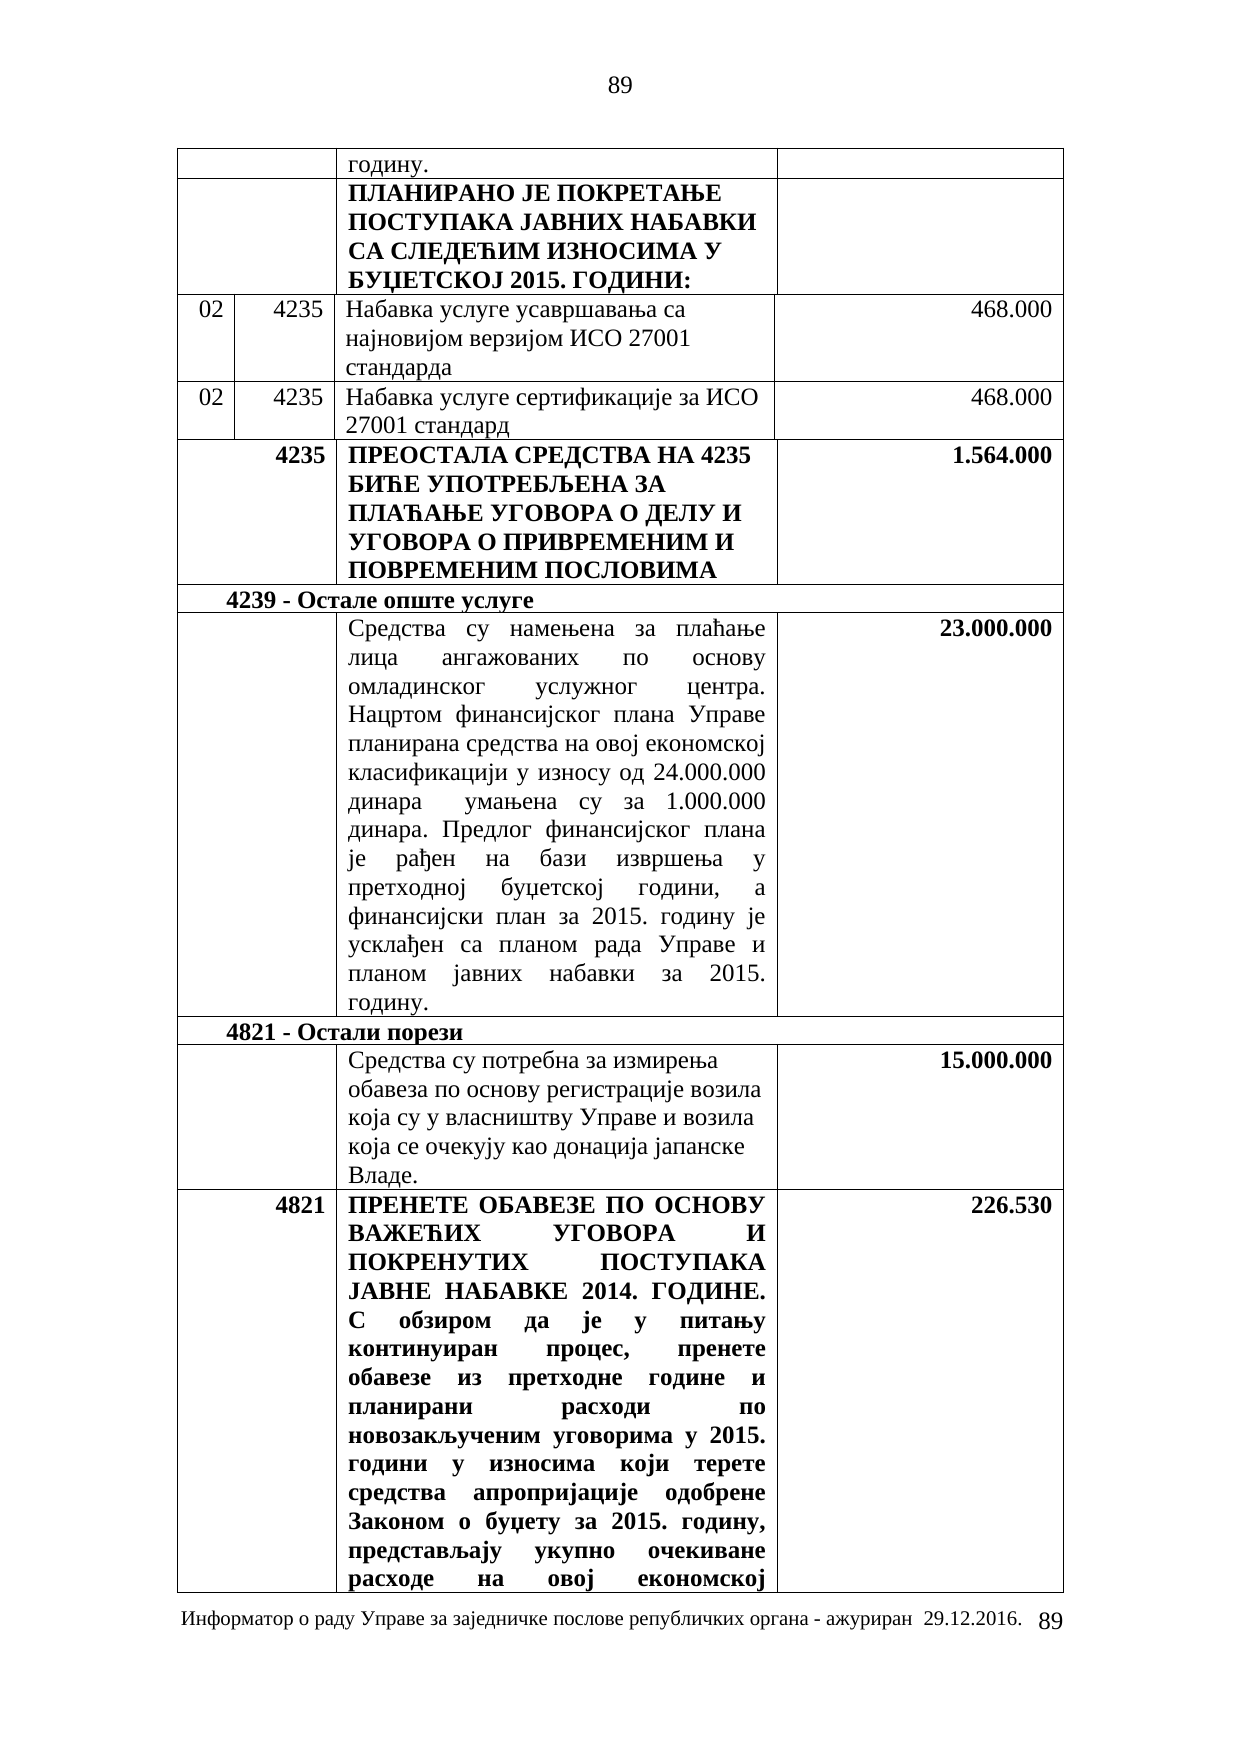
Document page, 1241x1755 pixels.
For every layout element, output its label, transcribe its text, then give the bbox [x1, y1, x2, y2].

table_cell 468.000 [775, 295, 1063, 381]
table_cell ПРЕНЕТЕ ОБАВЕЗЕ ПО ОСНОВУ ВАЖЕЋИХ УГОВОРА И ПОКРЕНУТИХ ПОСТУПАКА ЈАВНЕ НАБАВКЕ 2014. ГОДИНЕ. С обзиром да је у питању континуиран процес, пренете обавезе из претходне године и планирани расходи по новозакљученим уговорима у 2015. години у износима који терете средства апропријације одобрене Законом о буџету за 2015. годину, представљају укупно очекиване расходе на овој економској [337, 1190, 777, 1592]
table_cell 23.000.000 [778, 613, 1063, 1016]
table_cell ПРЕОСТАЛА СРЕДСТВА НА 4235 БИЋЕ УПОТРЕБЉЕНА ЗА ПЛАЋАЊЕ УГОВОРА О ДЕЛУ И УГОВОРА О ПРИВРЕМЕНИМ И ПОВРЕМЕНИМ ПОСЛОВИМА [337, 440, 777, 584]
table_cell ПЛАНИРАНО ЈЕ ПОКРЕТАЊЕ ПОСТУПАКА ЈАВНИХ НАБАВКИ СА СЛЕДЕЋИМ ИЗНОСИМА У БУЏЕТСКОЈ 2015. ГОДИНИ: [337, 179, 777, 293]
table_cell 4235 [178, 440, 336, 584]
table_cell [778, 149, 1063, 177]
table_cell 468.000 [775, 382, 1063, 439]
table_cell 1.564.000 [778, 440, 1063, 584]
table_cell Средства су намењена за плаћање лица ангажованих по основу омладинског услужног центра. Нацртом финансијског плана Управе планирана средства на овој економској класификацији у износу од 24.000.000 динара умањена су за 1.000.000 динара. Предлог финансијског плана је рађен на бази извршења у претходној буџетској години, а финансијски план за 2015. годину је усклађен са планом рада Управе и планом јавних набавки за 2015. годину. [337, 613, 777, 1016]
table_cell Набавка услуге усавршавања са најновијом верзијом ИСО 27001 стандарда [335, 295, 774, 381]
table_cell годину. [337, 149, 777, 177]
table_cell Средства су потребна за измирења обавеза по основу регистрације возила која су у власништву Управе и возила која се очекују као донација јапанске Владе. [337, 1045, 777, 1189]
table_cell [178, 1045, 336, 1189]
table_cell [178, 179, 336, 293]
table_cell [178, 149, 336, 177]
table_cell [778, 179, 1063, 293]
table_cell 02 [178, 382, 234, 439]
table_cell 4235 [235, 382, 334, 439]
table_cell 4235 [235, 295, 334, 381]
table_cell 02 [178, 295, 234, 381]
table_cell [178, 613, 336, 1016]
table_cell 4821 - Остали порези [178, 1017, 1063, 1044]
table_cell 4239 - Остале опште услуге [178, 585, 1063, 612]
table_cell 4821 [178, 1190, 336, 1592]
table_cell Набавка услуге сертификације за ИСО 27001 стандард [335, 382, 774, 439]
table_cell 15.000.000 [778, 1045, 1063, 1189]
table_cell 226.530 [778, 1190, 1063, 1592]
